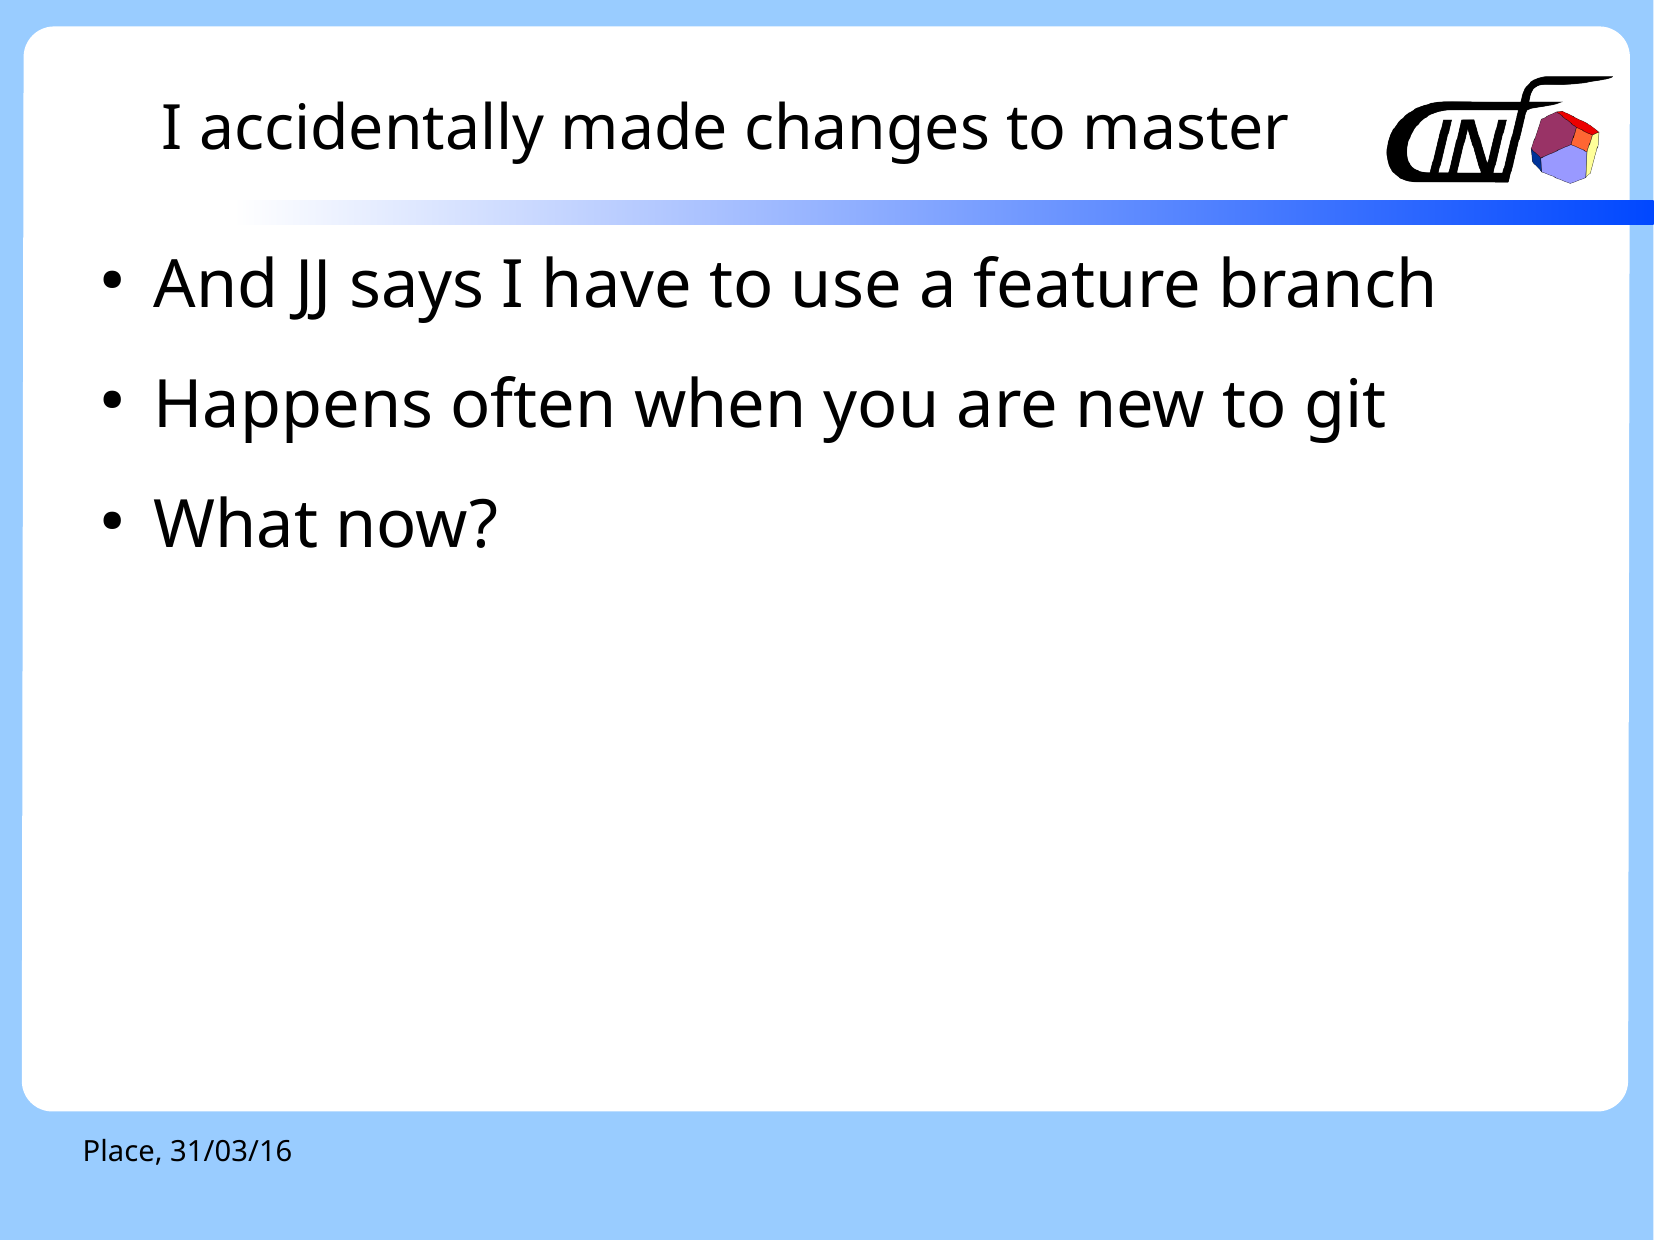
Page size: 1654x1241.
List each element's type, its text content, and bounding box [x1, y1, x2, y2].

list And JJ says I have to use a feature branch Happens often when you are new to git What now? [82, 236, 1571, 1055]
picture [1386, 76, 1613, 184]
title I accidentally made changes to master [82, 49, 1371, 201]
